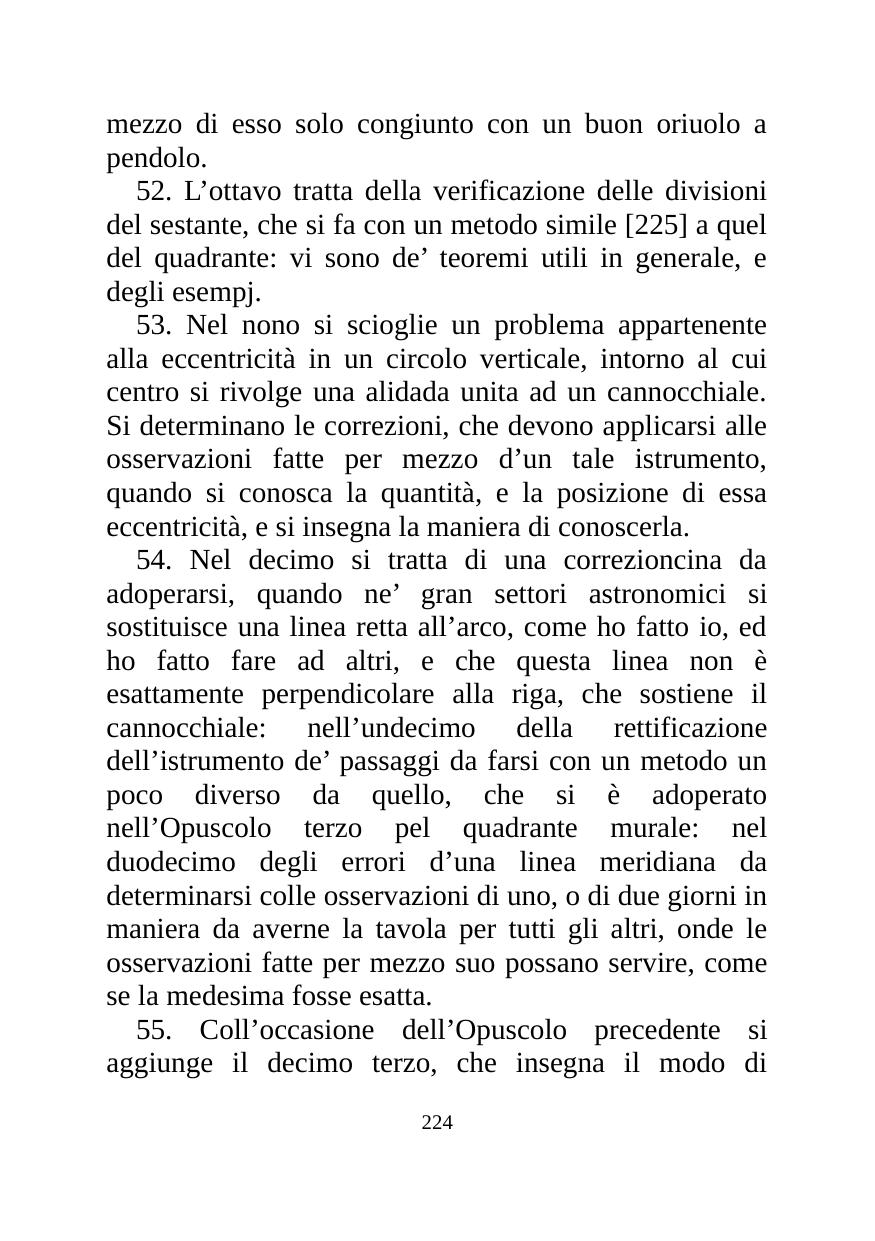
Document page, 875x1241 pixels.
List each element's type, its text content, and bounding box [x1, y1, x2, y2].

text 53. Nel nono si scioglie un problema appartenente alla eccentricità in un circolo verticale, intorno al cui centro si rivolge una alidada unita ad un cannocchiale. Si determinano le correzioni, che devono applicarsi alle osservazioni fatte per mezzo d’un tale istrumento, quando si conosca la quantità, e la posizione di essa eccentricità, e si insegna la maniera di conoscerla. [106, 307, 768, 542]
text 55. Coll’occasione dell’Opuscolo precedente si aggiunge il decimo terzo, che insegna il modo di [106, 1012, 768, 1079]
text mezzo di esso solo congiunto con un buon oriuolo a pendolo. [106, 106, 768, 173]
text 54. Nel decimo si tratta di una correzioncina da adoperarsi, quando ne’ gran settori astronomici si sostituisce una linea retta all’arco, come ho fatto io, ed ho fatto fare ad altri, e che questa linea non è esattamente perpendicolare alla riga, che sostiene il cannocchiale: nell’undecimo della rettificazione dell’istrumento de’ passaggi da farsi con un metodo un poco diverso da quello, che si è adoperato nell’Opuscolo terzo pel quadrante murale: nel duodecimo degli errori d’una linea meridiana da determinarsi colle osservazioni di uno, o di due giorni in maniera da averne la tavola per tutti gli altri, onde le osservazioni fatte per mezzo suo possano servire, come se la medesima fosse esatta. [106, 542, 768, 1012]
text 52. L’ottavo tratta della verificazione delle divisioni del sestante, che si fa con un metodo simile [225] a quel del quadrante: vi sono de’ teoremi utili in generale, e degli esempj. [106, 173, 768, 307]
